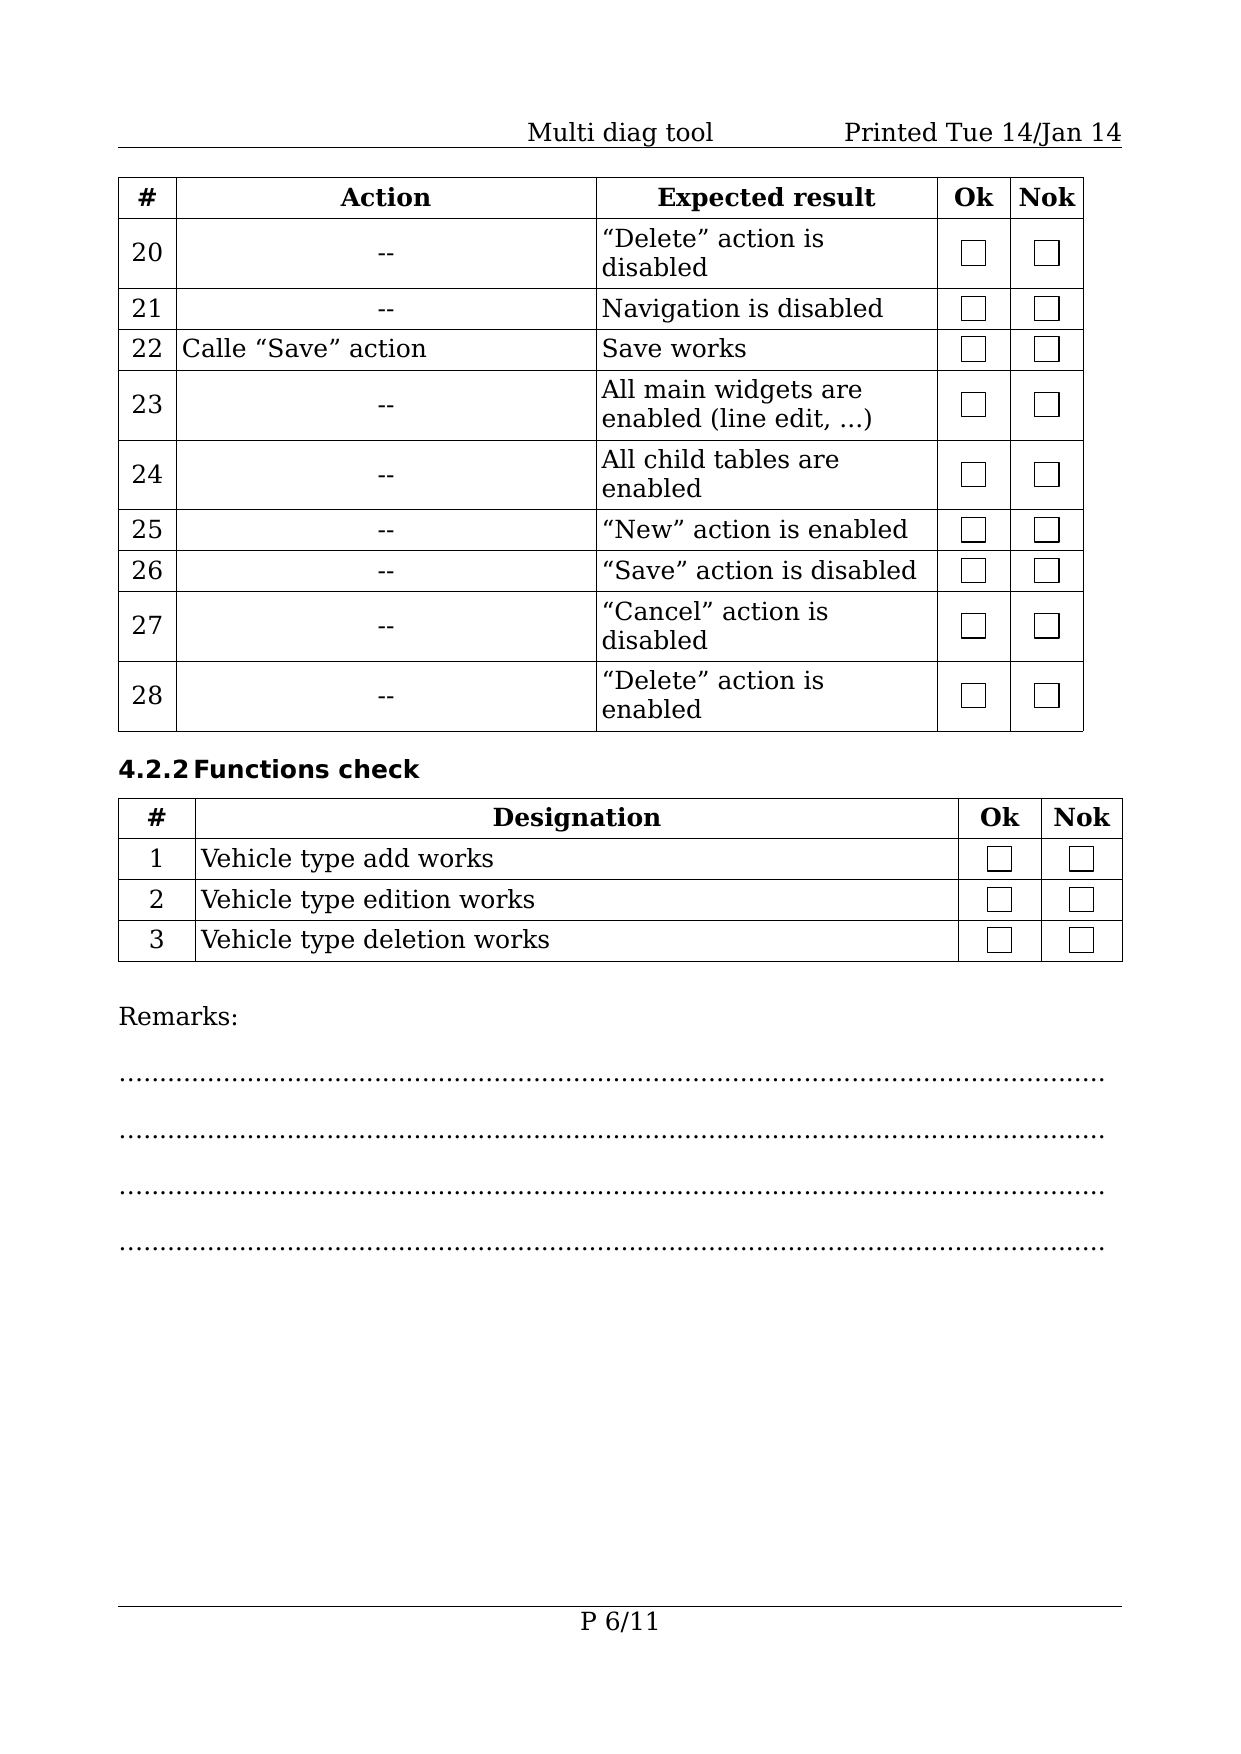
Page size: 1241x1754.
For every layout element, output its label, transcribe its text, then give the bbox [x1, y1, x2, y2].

table_cell 22 [119, 330, 176, 369]
table_cell -- [177, 662, 596, 731]
table_cell [938, 289, 1010, 329]
table_cell “Delete” action is enabled [597, 662, 937, 731]
text Remarks: [118, 1002, 1122, 1031]
table_header Ok [938, 178, 1010, 218]
table_cell Vehicle type add works [196, 839, 958, 879]
table_cell [1011, 371, 1083, 439]
table_cell [938, 441, 1010, 509]
table_cell [959, 921, 1041, 961]
table_cell -- [177, 371, 596, 439]
table_cell 1 [119, 839, 195, 879]
table_cell Calle “Save” action [177, 330, 596, 369]
table_cell [1042, 921, 1122, 961]
table_cell -- [177, 551, 596, 591]
table_cell 26 [119, 551, 176, 591]
table_cell “Save” action is disabled [597, 551, 937, 591]
table_cell [1011, 289, 1083, 329]
table_cell [1011, 662, 1083, 731]
table_cell 2 [119, 880, 195, 920]
table_cell 25 [119, 510, 176, 550]
table_cell [1011, 219, 1083, 288]
table_cell -- [177, 219, 596, 288]
text …......................................................................................................................... [118, 1058, 1122, 1088]
table_header Nok [1042, 799, 1122, 838]
table_cell -- [177, 510, 596, 550]
table_cell [959, 880, 1041, 920]
table_cell -- [177, 441, 596, 509]
table_cell [1011, 441, 1083, 509]
table_cell -- [177, 289, 596, 329]
table_cell Navigation is disabled [597, 289, 937, 329]
table_cell -- [177, 592, 596, 661]
table_cell 21 [119, 289, 176, 329]
subtitle Functions check [118, 756, 1122, 785]
table_cell “Delete” action is disabled [597, 219, 937, 288]
text …......................................................................................................................... [118, 1115, 1122, 1144]
table_cell [938, 219, 1010, 288]
table_cell 3 [119, 921, 195, 961]
table_cell 27 [119, 592, 176, 661]
table_header Designation [196, 799, 958, 838]
table_header # [119, 799, 195, 838]
table_cell Vehicle type edition works [196, 880, 958, 920]
table_cell [1011, 330, 1083, 369]
table_cell [1042, 839, 1122, 879]
table_cell [1011, 510, 1083, 550]
table_cell [1011, 551, 1083, 591]
table_cell [959, 839, 1041, 879]
table_cell [938, 551, 1010, 591]
table_cell [938, 510, 1010, 550]
table_cell [1011, 592, 1083, 661]
table_cell 24 [119, 441, 176, 509]
table_header Expected result [597, 178, 937, 218]
table_cell [938, 371, 1010, 439]
table_cell “New” action is enabled [597, 510, 937, 550]
table_cell Save works [597, 330, 937, 369]
table_header Nok [1011, 178, 1083, 218]
table_header Action [177, 178, 596, 218]
table_cell 28 [119, 662, 176, 731]
table_cell Vehicle type deletion works [196, 921, 958, 961]
table_cell [938, 592, 1010, 661]
table_cell 20 [119, 219, 176, 288]
table_cell 23 [119, 371, 176, 439]
table_header Ok [959, 799, 1041, 838]
table_cell All child tables are enabled [597, 441, 937, 509]
table_cell [1042, 880, 1122, 920]
table_cell [938, 330, 1010, 369]
table_header # [119, 178, 176, 218]
text …......................................................................................................................... [118, 1227, 1122, 1256]
text …......................................................................................................................... [118, 1171, 1122, 1200]
table_cell “Cancel” action is disabled [597, 592, 937, 661]
table_cell [938, 662, 1010, 731]
table_cell All main widgets are enabled (line edit, ...) [597, 371, 937, 439]
